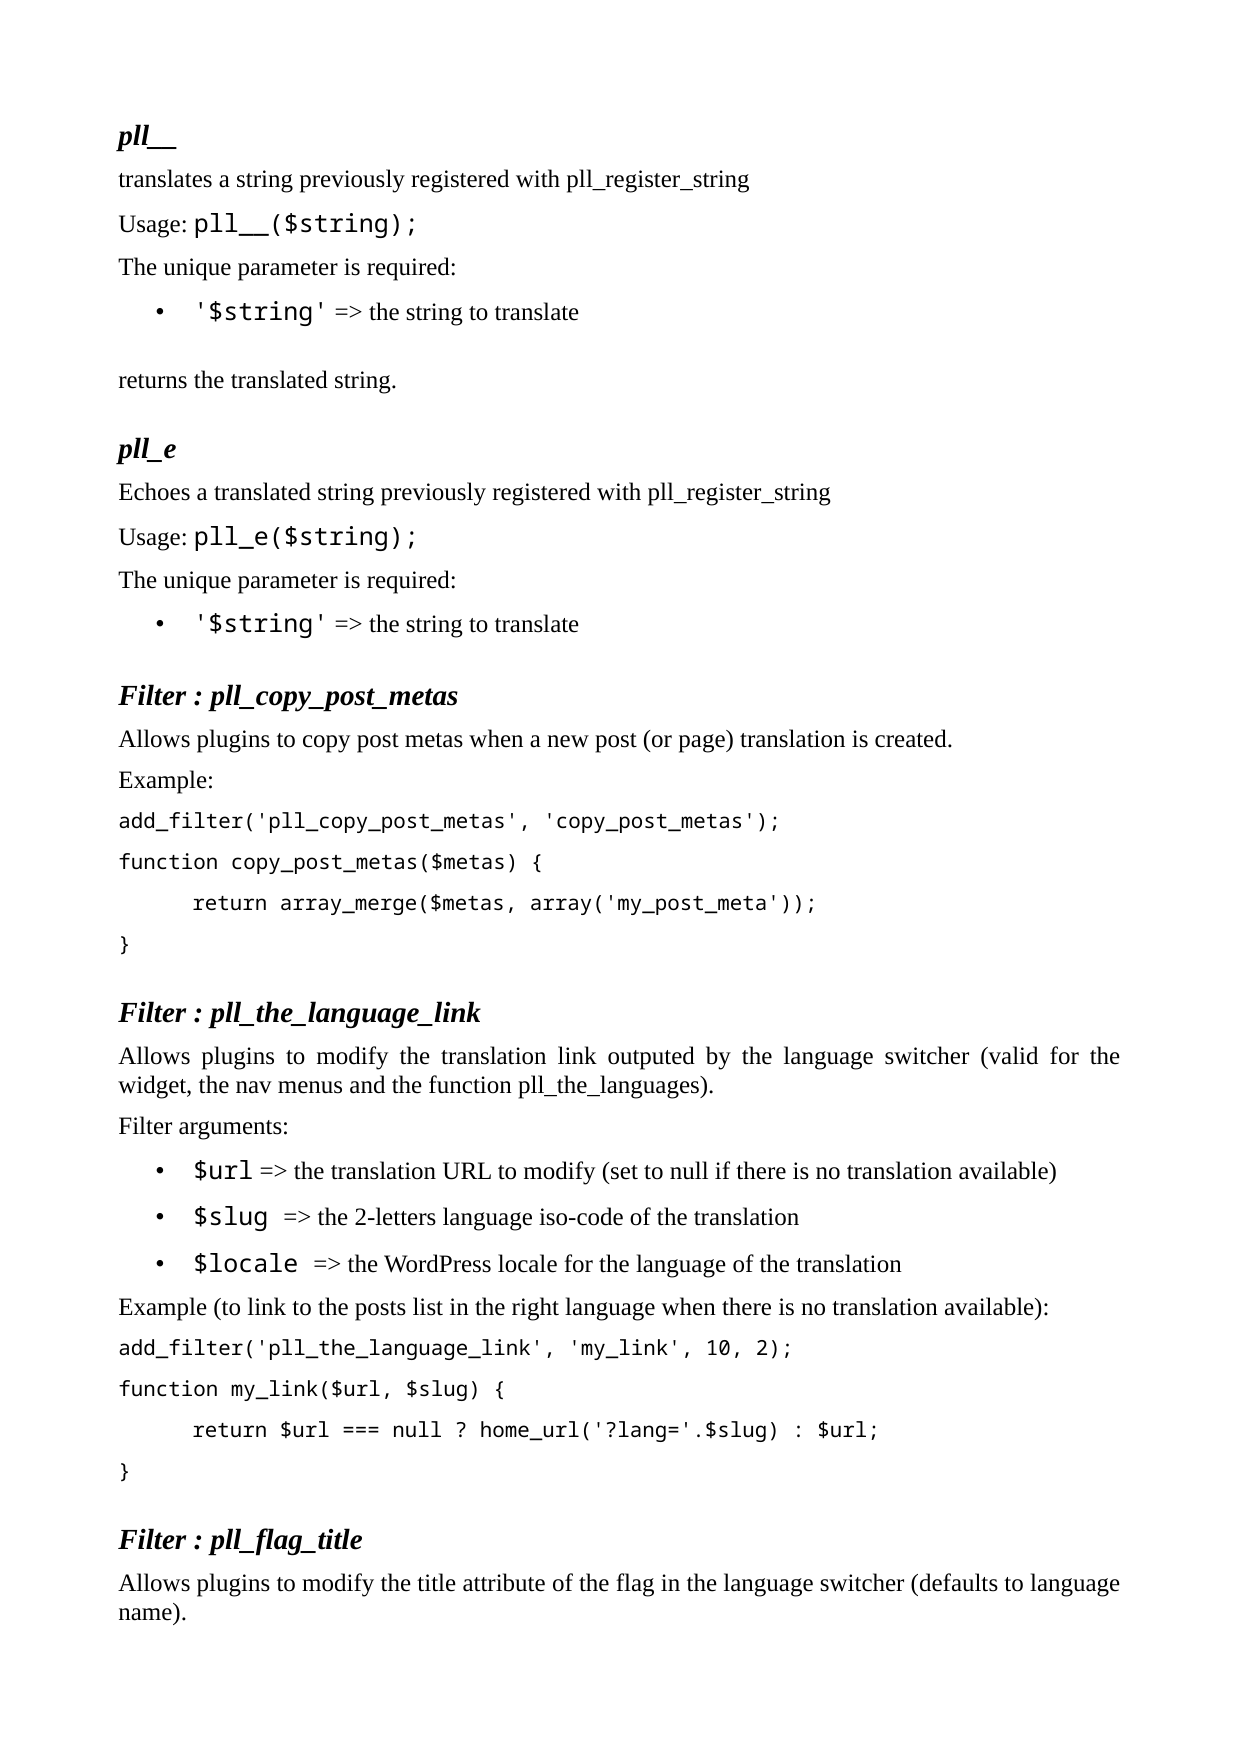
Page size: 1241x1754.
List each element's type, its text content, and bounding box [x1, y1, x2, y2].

list $slug => the 2-letters language iso-code of the translation [156, 1199, 1122, 1233]
list '$string' => the string to translate [156, 606, 1122, 640]
text Allows plugins to modify the translation link outputed by the language switcher (valid for the widget, the nav menus and the function pll_the_languages). [118, 1041, 1122, 1098]
list '$string' => the string to translate [156, 293, 1122, 327]
text The unique parameter is required: [118, 565, 1122, 594]
text } [118, 929, 1122, 957]
text return $url === null ? home_url('?lang='.$slug) : $url; [118, 1415, 1122, 1443]
subtitle Filter : pll_the_language_link [118, 995, 1122, 1028]
text Example (to link to the posts list in the right language when there is no translation available): [118, 1292, 1122, 1321]
subtitle pll__ [118, 118, 1122, 152]
text add_filter('pll_the_language_link', 'my_link', 10, 2); [118, 1333, 1122, 1362]
subtitle Filter : pll_copy_post_metas [118, 678, 1122, 711]
list $url => the translation URL to modify (set to null if there is no translation available) [156, 1152, 1122, 1186]
text Usage: pll_e($string); [118, 518, 1122, 552]
text Example: [118, 765, 1122, 794]
text Usage: pll__($string); [118, 205, 1122, 239]
text translates a string previously registered with pll_register_string [118, 164, 1122, 193]
subtitle Filter : pll_flag_title [118, 1522, 1122, 1556]
text The unique parameter is required: [118, 252, 1122, 281]
text returns the translated string. [118, 365, 1122, 393]
list $locale => the WordPress locale for the language of the translation [156, 1245, 1122, 1279]
text Echoes a translated string previously registered with pll_register_string [118, 477, 1122, 506]
subtitle pll_e [118, 431, 1122, 464]
text function my_link($url, $slug) { [118, 1374, 1122, 1403]
text function copy_post_metas($metas) { [118, 847, 1122, 876]
text return array_merge($metas, array('my_post_meta')); [118, 888, 1122, 917]
text add_filter('pll_copy_post_metas', 'copy_post_metas'); [118, 806, 1122, 835]
text } [118, 1456, 1122, 1484]
text Allows plugins to modify the title attribute of the flag in the language switcher (defaults to language name). [118, 1568, 1122, 1626]
text Filter arguments: [118, 1111, 1122, 1140]
text Allows plugins to copy post metas when a new post (or page) translation is created. [118, 724, 1122, 752]
